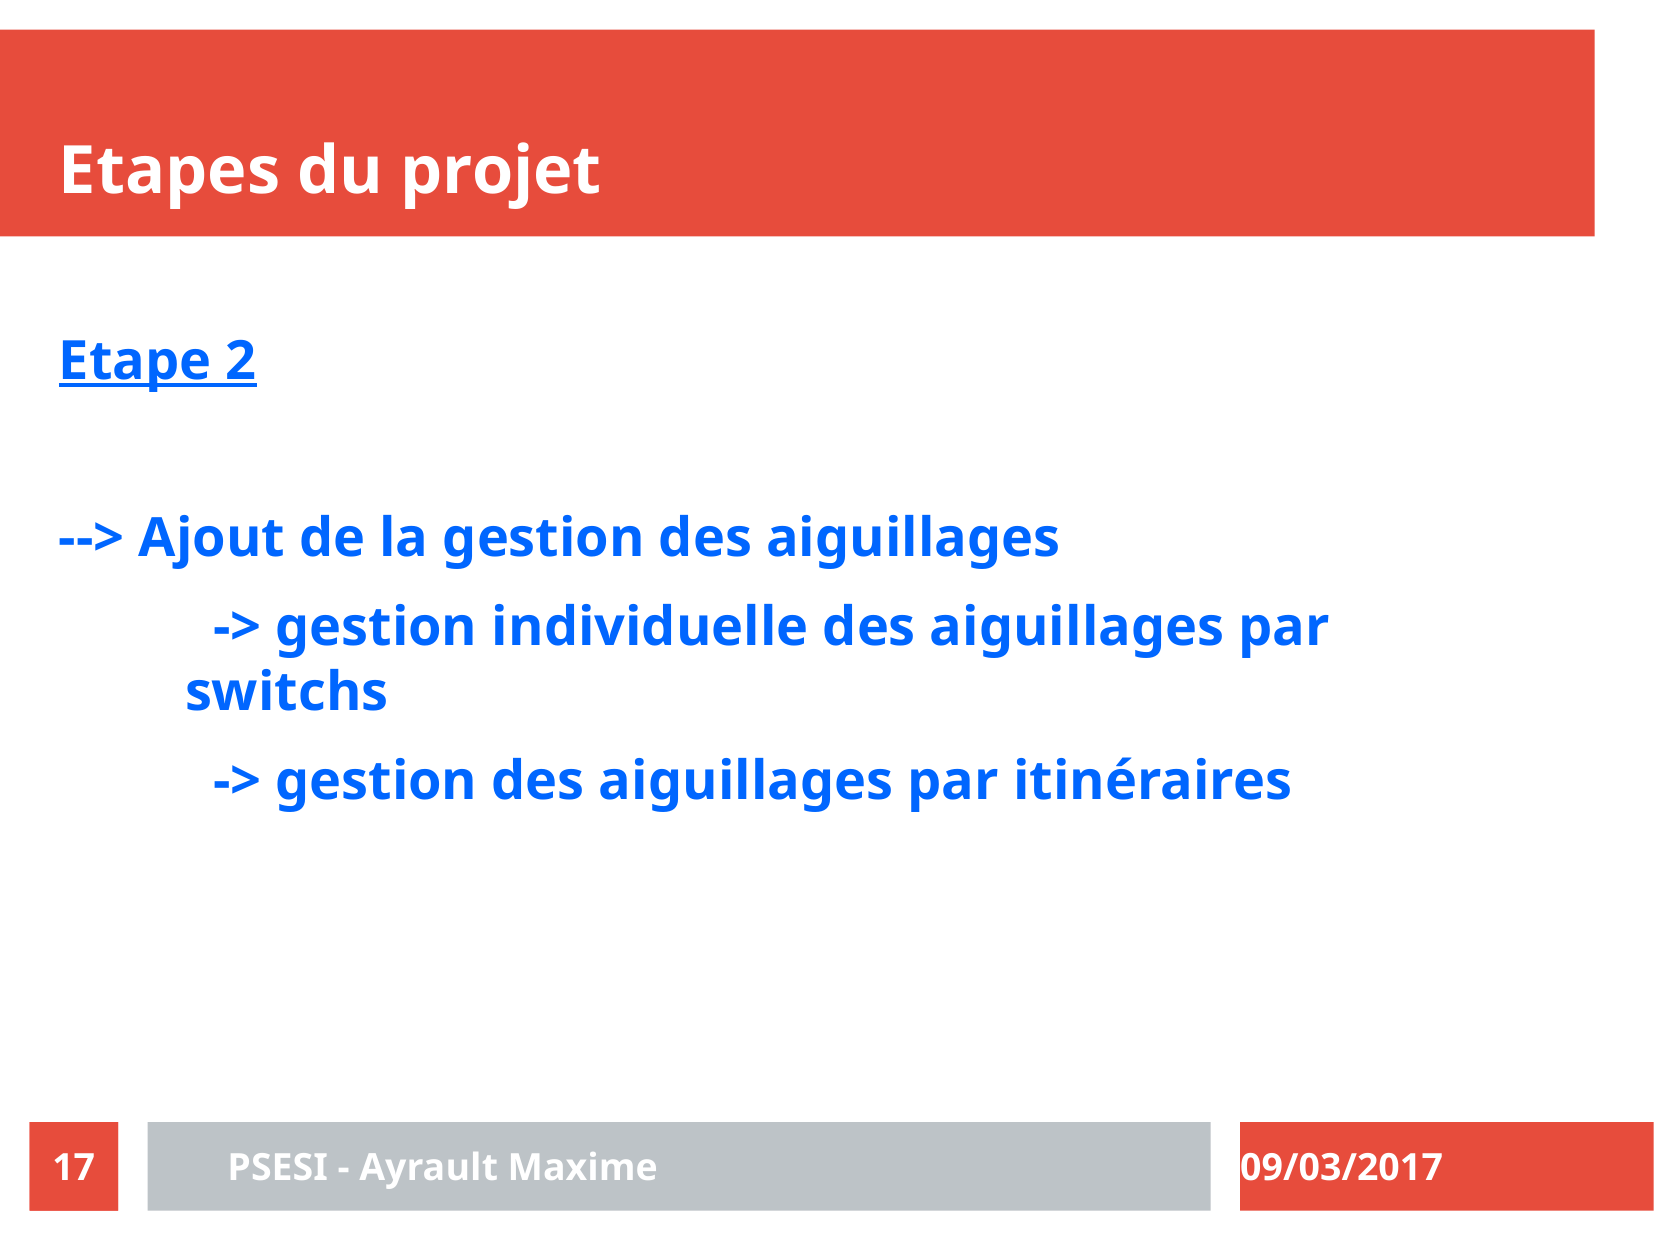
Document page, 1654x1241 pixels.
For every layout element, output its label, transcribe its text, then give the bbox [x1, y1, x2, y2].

text_box PSESI - Ayrault Maxime [177, 1122, 709, 1211]
title Etapes du projet [59, 59, 1595, 207]
text_box 09/03/2017 [1240, 1122, 1625, 1211]
list Etape 2 --> Ajout de la gestion des aiguillages -> gestion individuelle des aiguillages par switchs -> gestion des aiguillages par itinéraires [59, 324, 1565, 1093]
text_box [29, 1122, 119, 1211]
